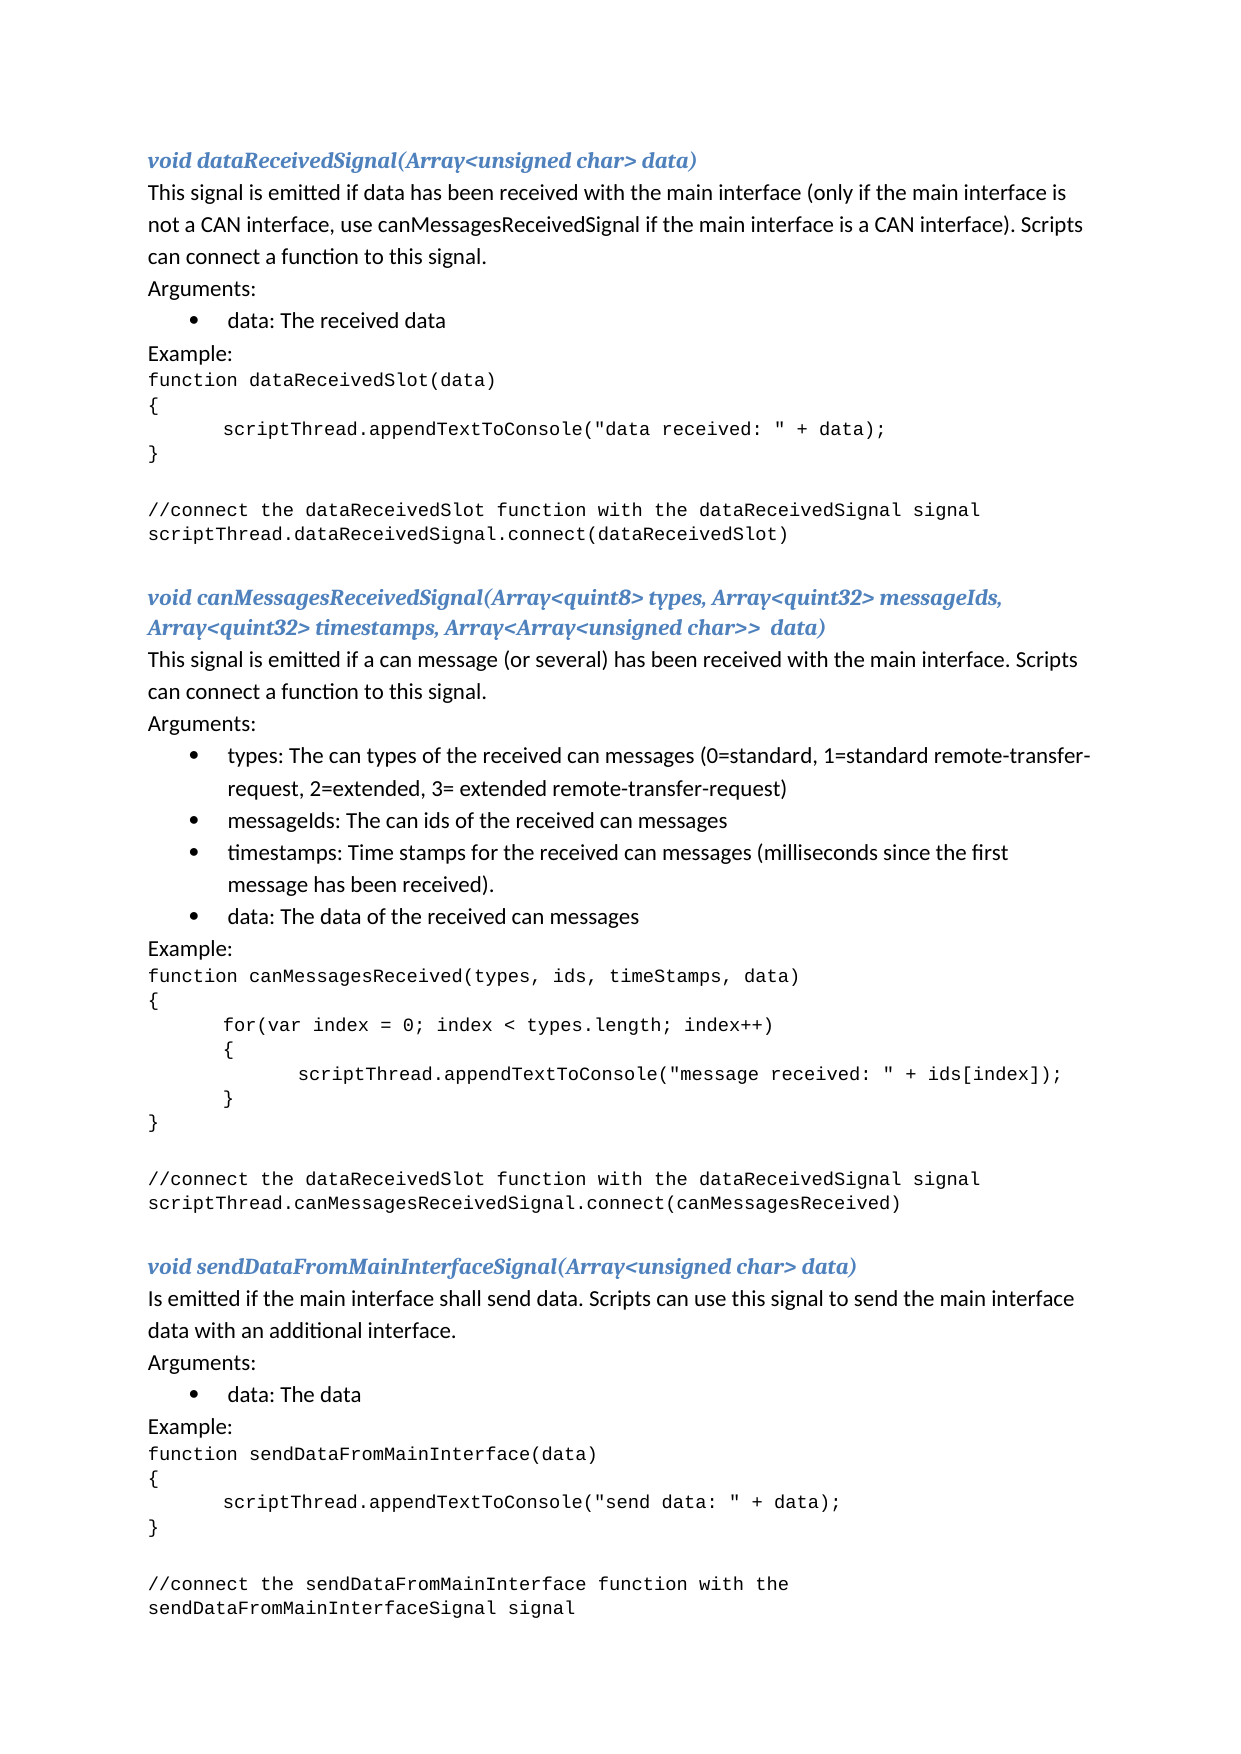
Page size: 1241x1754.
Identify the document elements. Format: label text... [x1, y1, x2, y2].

text //connect the dataReceivedSlot function with the dataReceivedSignal signal [148, 501, 1093, 522]
subtitle void sendDataFromMainInterfaceSignal(Array<unsigned char> data) [148, 1253, 1093, 1280]
text } [148, 1089, 1093, 1110]
subtitle void dataReceivedSignal(Array<unsigned char> data) [148, 148, 1093, 174]
text Arguments: [148, 1348, 1093, 1376]
text function canMessagesReceived(types, ids, timeStamps, data) [148, 967, 1093, 988]
text for(var index = 0; index < types.length; index++) [148, 1016, 1093, 1037]
list timestamps: Time stamps for the received can messages (milliseconds since the first message has been received). [190, 838, 1093, 898]
text Arguments: [148, 274, 1093, 302]
text function dataReceivedSlot(data) [148, 371, 1093, 392]
text This signal is emitted if data has been received with the main interface (only if the main interface is not a CAN interface, use canMessagesReceivedSignal if the main interface is a CAN interface). Scripts can connect a function to this signal. [148, 178, 1093, 270]
text //connect the sendDataFromMainInterface function with the sendDataFromMainInterfaceSignal signal [148, 1574, 1093, 1620]
text } [148, 444, 1093, 465]
text } [148, 1113, 1093, 1134]
text Arguments: [148, 709, 1093, 737]
list data: The data [190, 1380, 1093, 1408]
text scriptThread.dataReceivedSignal.connect(dataReceivedSlot) [148, 525, 1093, 546]
text This signal is emitted if a can message (or several) has been received with the main interface. Scripts can connect a function to this signal. [148, 645, 1093, 705]
text scriptThread.appendTextToConsole("message received: " + ids[index]); [148, 1064, 1093, 1086]
text //connect the dataReceivedSlot function with the dataReceivedSignal signal [148, 1169, 1093, 1191]
text Example: [148, 1412, 1093, 1440]
text } [148, 1518, 1093, 1539]
list data: The received data [190, 307, 1093, 334]
text { [148, 1469, 1093, 1490]
text Example: [148, 339, 1093, 367]
text scriptThread.appendTextToConsole("send data: " + data); [148, 1493, 1093, 1514]
text Is emitted if the main interface shall send data. Scripts can use this signal to send the main interface data with an additional interface. [148, 1284, 1093, 1344]
list types: The can types of the received can messages (0=standard, 1=standard remote-transfer-request, 2=extended, 3= extended remote-transfer-request) [190, 741, 1093, 802]
list messageIds: The can ids of the received can messages [190, 806, 1093, 834]
text { [148, 991, 1093, 1012]
text Example: [148, 934, 1093, 963]
text function sendDataFromMainInterface(data) [148, 1444, 1093, 1466]
subtitle void canMessagesReceivedSignal(Array<quint8> types, Array<quint32> messageIds, Array<quint32> timestamps, Array<Array<unsigned char>> data) [148, 584, 1093, 641]
list data: The data of the received can messages [190, 902, 1093, 930]
text scriptThread.canMessagesReceivedSignal.connect(canMessagesReceived) [148, 1194, 1093, 1215]
text { [148, 395, 1093, 417]
text scriptThread.appendTextToConsole("data received: " + data); [148, 420, 1093, 441]
text { [148, 1040, 1093, 1061]
